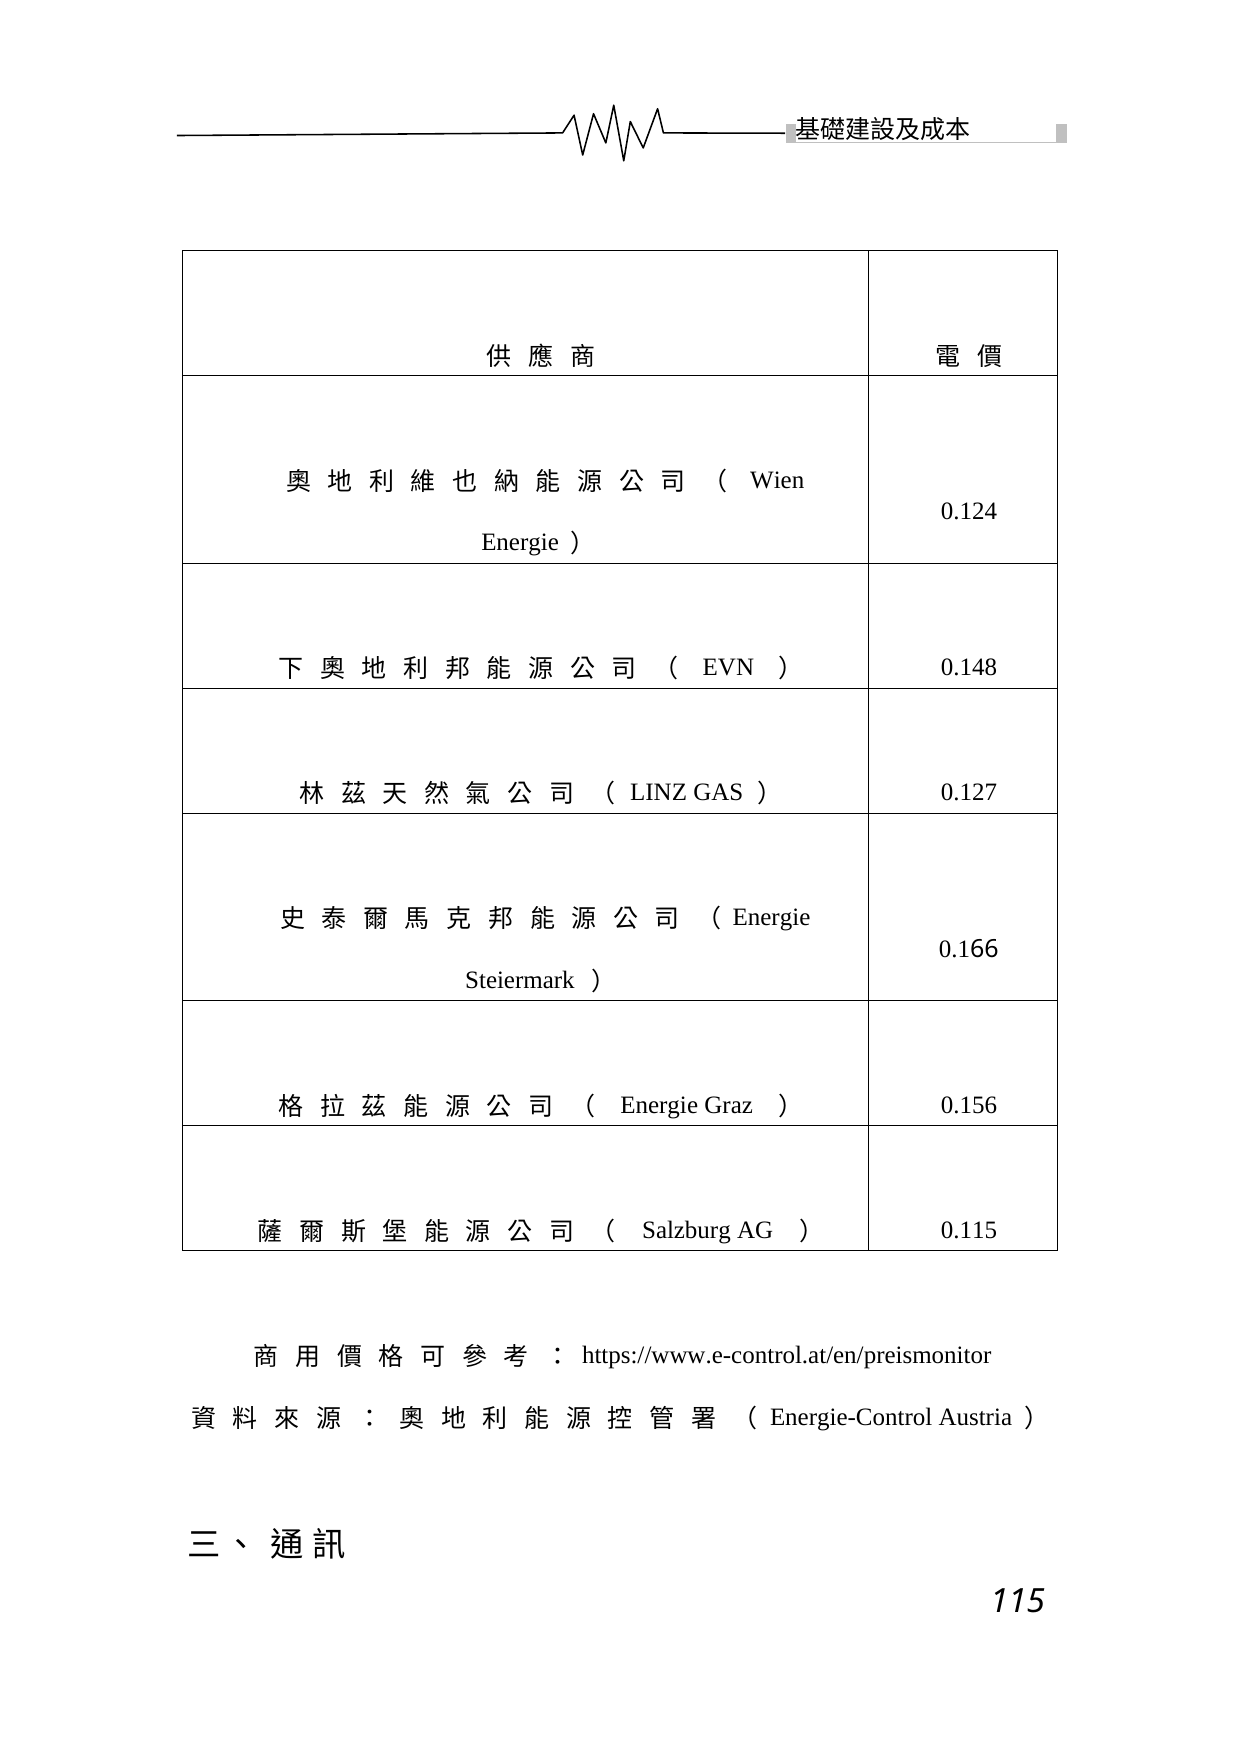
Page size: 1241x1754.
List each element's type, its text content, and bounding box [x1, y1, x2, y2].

table_cell 0.156 [869, 1001, 1057, 1125]
text 資料來源：奧地利能源控管署（Energie-Control Austria） [183, 1375, 1058, 1438]
table_cell 0.127 [869, 689, 1057, 813]
text 商用價格可參考：https://www.e-control.at/en/preismonitor [183, 1313, 1058, 1375]
table_header 電價 [869, 251, 1057, 375]
table_cell 林茲天然氣公司（LINZ GAS） [183, 689, 868, 813]
table_cell 史泰爾馬克邦能源公司（Energie Steiermark） [183, 814, 868, 1000]
text 三、通訊 [183, 1500, 1058, 1563]
table_cell 下奧地利邦能源公司（EVN） [183, 564, 868, 688]
table_header 供應商 [183, 251, 868, 375]
table_cell 薩爾斯堡能源公司（Salzburg AG） [183, 1126, 868, 1250]
table_cell 0.115 [869, 1126, 1057, 1250]
table_cell 格拉茲能源公司（Energie Graz） [183, 1001, 868, 1125]
table_cell 奧地利維也納能源公司（Wien Energie） [183, 376, 868, 563]
table_cell 0.124 [869, 376, 1057, 563]
table_cell 0.148 [869, 564, 1057, 688]
table_cell 0.166 [869, 814, 1057, 1000]
